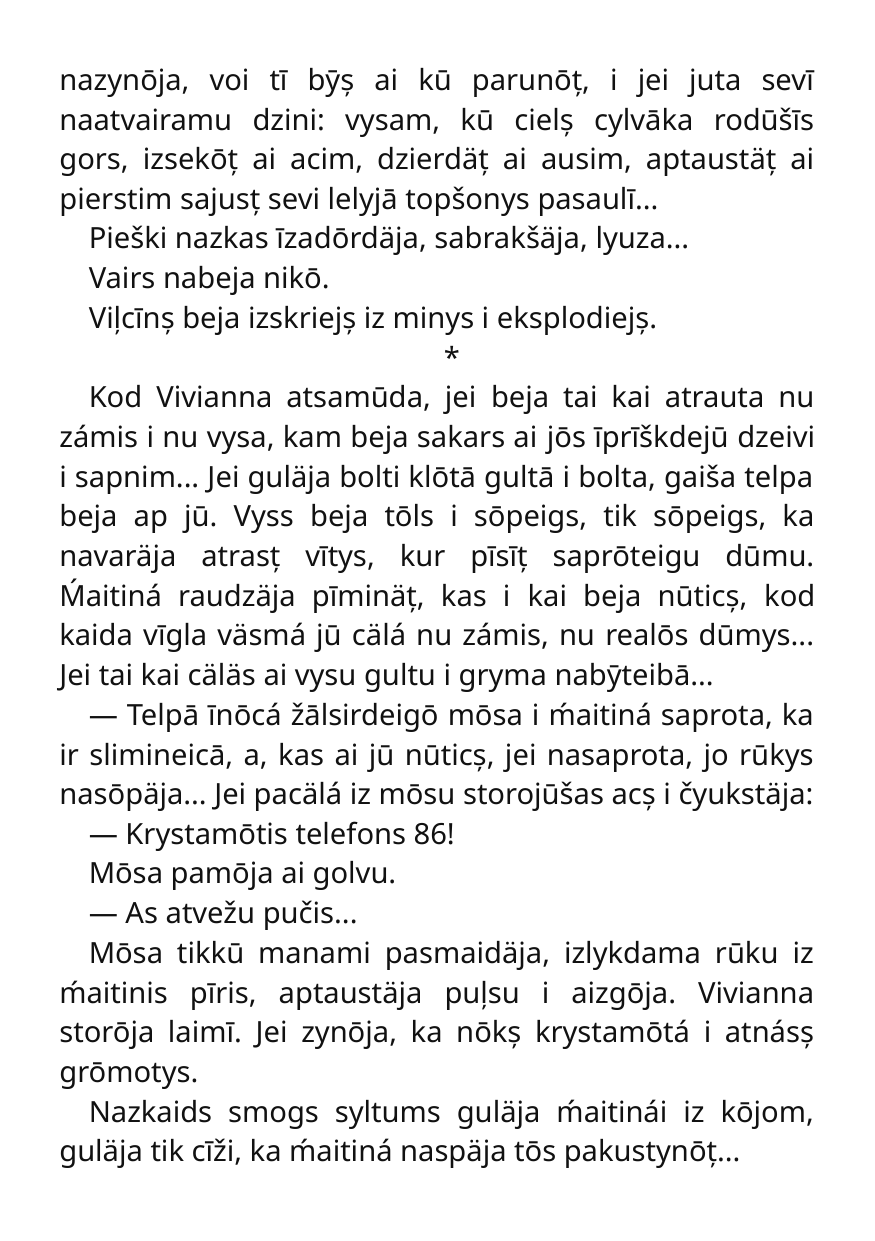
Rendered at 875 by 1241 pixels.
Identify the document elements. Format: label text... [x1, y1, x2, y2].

text — As atvežu pučis... [59, 892, 815, 932]
text Mōsa tikkū manami pasmaidäja, izlykdama rūku iz ḿaitinis pīris, aptaustäja puļsu i aizgōja. Vivianna storōja laimī. Jei zynōja, ka nōkș krystamōtá i atnásș grōmotys. [59, 932, 815, 1091]
text Mōsa pamōja ai golvu. [59, 853, 815, 892]
text Vairs nabeja nikō. [59, 257, 815, 297]
text — Krystamōtis telefons 86! [59, 813, 815, 853]
text Kod Vivianna atsamūda, jei beja tai kai atrauta nu zámis i nu vysa, kam beja sakars ai jōs īprīškdejū dzeivi i sapnim... Jei guläja bolti klōtā gultā i bolta, gaiša telpa beja ap jū. Vyss beja tōls i sōpeigs, tik sōpeigs, ka navaräja atrasț vītys, kur pīsīț saprōteigu dūmu. Ḿaitiná raudzäja pīminäț, kas i kai beja nūticș, kod kaida vīgla väsmá jū cälá nu zámis, nu realōs dūmys... Jei tai kai cäläs ai vysu gultu i gryma nabȳteibā... [59, 377, 815, 694]
text * [59, 337, 815, 377]
text nazynōja, voi tī bȳș ai kū parunōț, i jei juta sevī naatvairamu dzini: vysam, kū cielș cylvāka rodūšīs gors, izsekōț ai acim, dzierdäț ai ausim, aptaustäț ai pierstim sajusț sevi lelyjā topšonys pasaulī... [59, 59, 815, 218]
text Nazkaids smogs syltums guläja ḿaitinái iz kōjom, guläja tik cīži, ka ḿaitiná naspäja tōs pakustynōț... [59, 1091, 815, 1170]
text Viļcīnș beja izskriejș iz minys i eksplodiejș. [59, 297, 815, 337]
text — Telpā īnōcá žālsirdeigō mōsa i ḿaitiná saprota, ka ir slimineicā, a, kas ai jū nūticș, jei nasaprota, jo rūkys nasōpäja... Jei pacälá iz mōsu storojūšas acș i čyukstäja: [59, 694, 815, 813]
text Pieški nazkas īzadōrdäja, sabrakšäja, lyuza... [59, 218, 815, 257]
